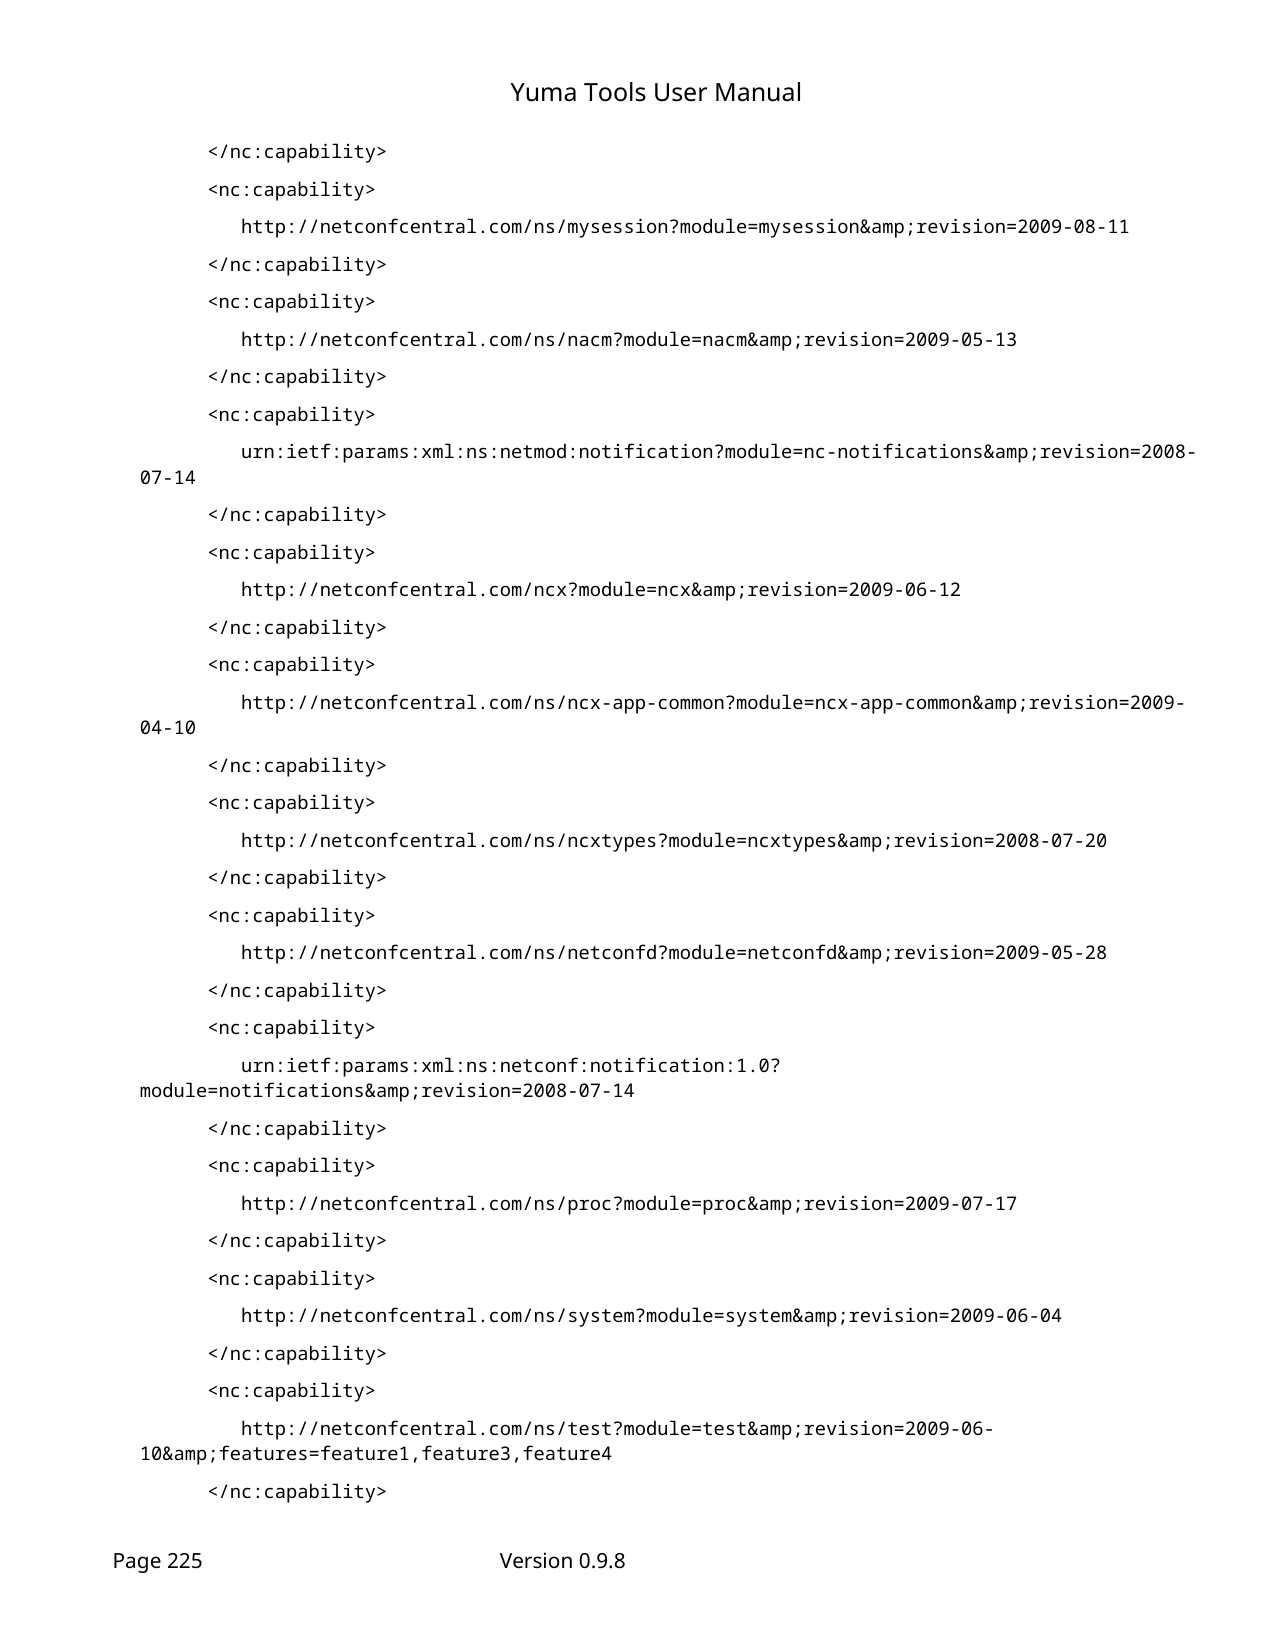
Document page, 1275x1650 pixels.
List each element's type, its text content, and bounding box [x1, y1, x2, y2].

text urn:ietf:params:xml:ns:netmod:notification?module=nc-notifications&amp;revision=2008-07-14 [139, 438, 1200, 489]
text http://netconfcentral.com/ns/proc?module=proc&amp;revision=2009-07-17 [139, 1190, 1200, 1216]
text </nc:capability> [139, 363, 1200, 389]
text <nc:capability> [139, 789, 1200, 815]
text <nc:capability> [139, 539, 1200, 564]
text <nc:capability> [139, 176, 1200, 202]
text http://netconfcentral.com/ns/mysession?module=mysession&amp;revision=2009-08-11 [139, 213, 1200, 239]
text </nc:capability> [139, 502, 1200, 527]
text </nc:capability> [139, 1340, 1200, 1366]
text <nc:capability> [139, 1378, 1200, 1403]
text urn:ietf:params:xml:ns:netconf:notification:1.0?module=notifications&amp;revision=2008-07-14 [139, 1052, 1200, 1103]
text http://netconfcentral.com/ns/ncx-app-common?module=ncx-app-common&amp;revision=2009-04-10 [139, 689, 1200, 740]
text <nc:capability> [139, 1014, 1200, 1040]
text <nc:capability> [139, 288, 1200, 314]
text <nc:capability> [139, 902, 1200, 928]
text </nc:capability> [139, 977, 1200, 1003]
text http://netconfcentral.com/ns/test?module=test&amp;revision=2009-06-10&amp;features=feature1,feature3,feature4 [139, 1415, 1200, 1466]
text </nc:capability> [139, 251, 1200, 277]
text http://netconfcentral.com/ns/ncxtypes?module=ncxtypes&amp;revision=2008-07-20 [139, 827, 1200, 853]
text </nc:capability> [139, 138, 1200, 164]
text </nc:capability> [139, 1228, 1200, 1253]
text http://netconfcentral.com/ncx?module=ncx&amp;revision=2009-06-12 [139, 577, 1200, 602]
text <nc:capability> [139, 401, 1200, 427]
text http://netconfcentral.com/ns/system?module=system&amp;revision=2009-06-04 [139, 1303, 1200, 1328]
text </nc:capability> [139, 1478, 1200, 1504]
text </nc:capability> [139, 614, 1200, 639]
text http://netconfcentral.com/ns/netconfd?module=netconfd&amp;revision=2009-05-28 [139, 939, 1200, 965]
text http://netconfcentral.com/ns/nacm?module=nacm&amp;revision=2009-05-13 [139, 326, 1200, 352]
text <nc:capability> [139, 1153, 1200, 1178]
text <nc:capability> [139, 1265, 1200, 1291]
text <nc:capability> [139, 652, 1200, 677]
text </nc:capability> [139, 752, 1200, 778]
text </nc:capability> [139, 864, 1200, 890]
text </nc:capability> [139, 1115, 1200, 1141]
